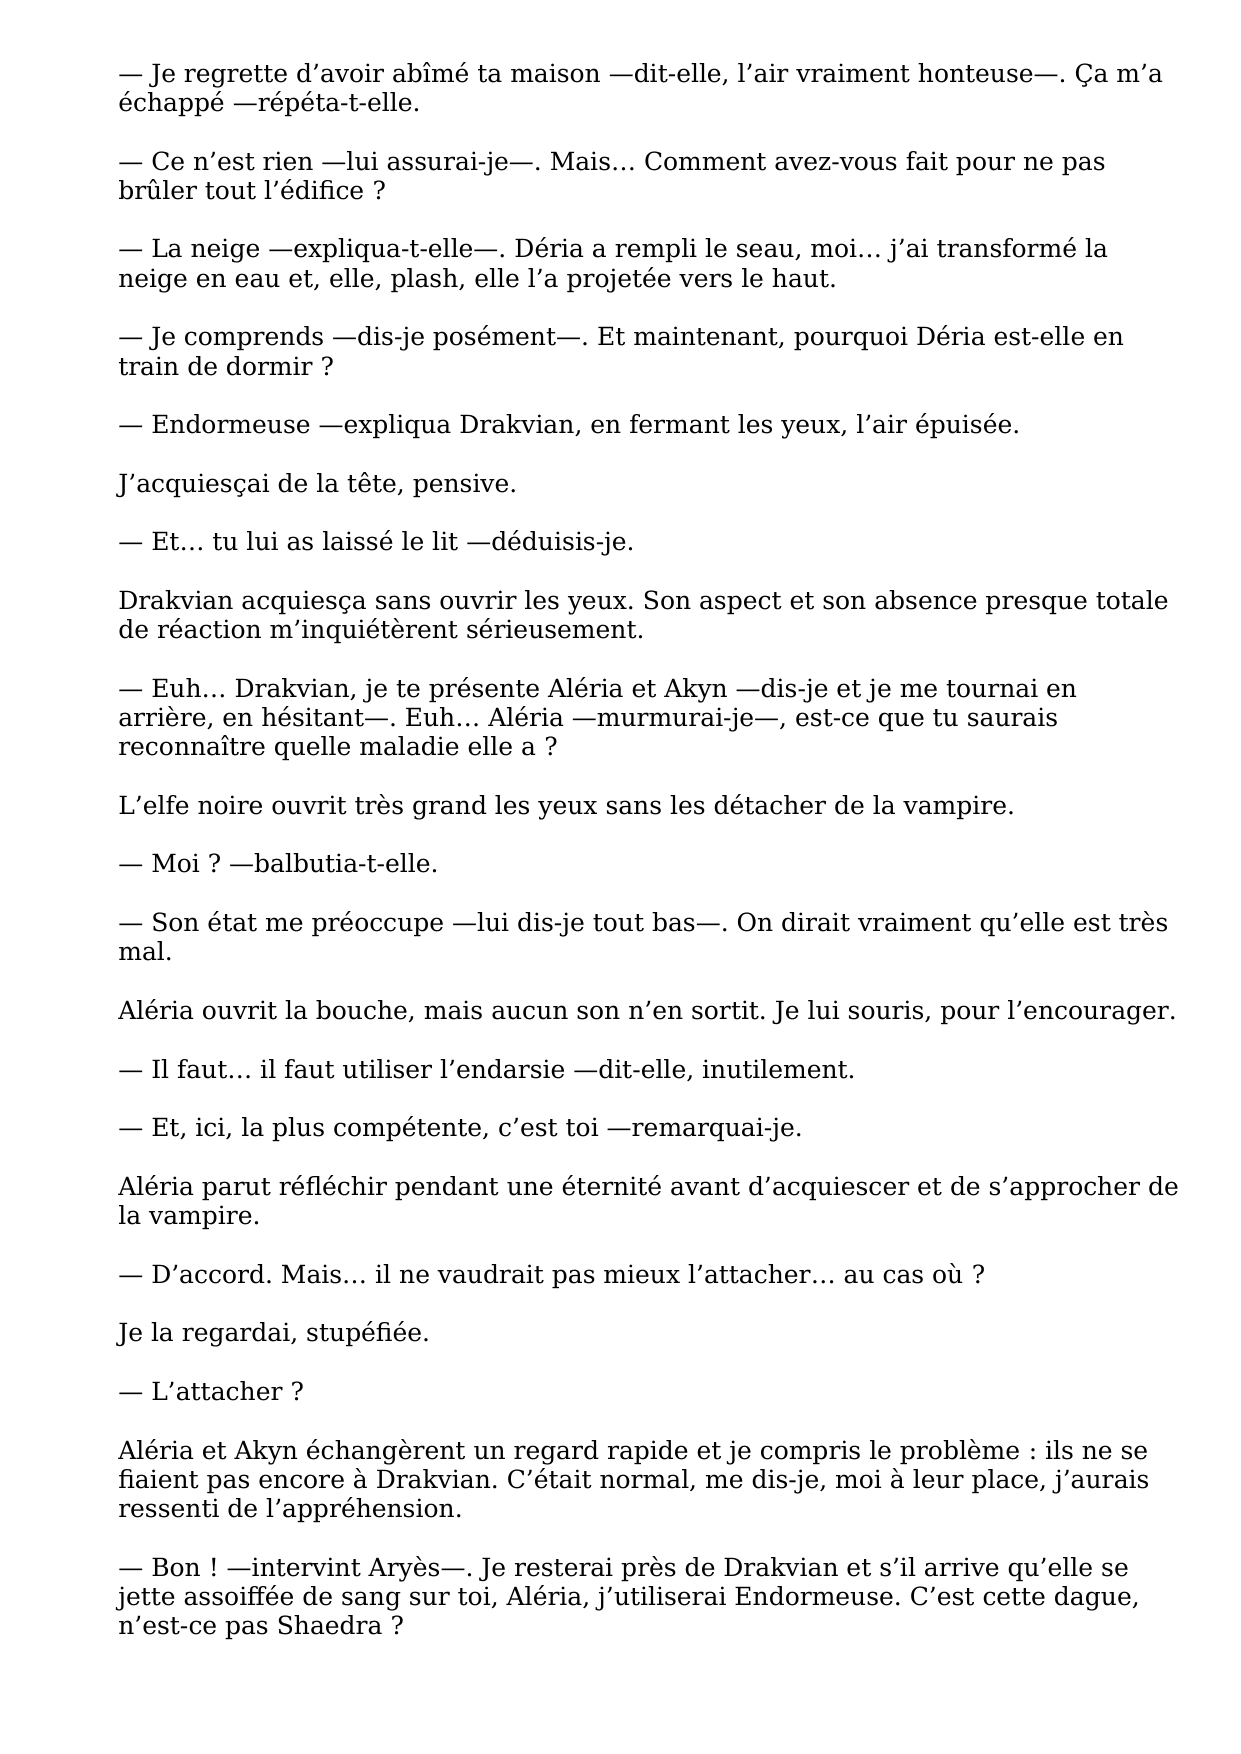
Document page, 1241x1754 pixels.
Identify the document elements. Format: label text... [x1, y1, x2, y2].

text — Il faut… il faut utiliser l’endarsie —dit-elle, inutilement. [118, 1055, 1181, 1084]
text — Et… tu lui as laissé le lit —déduisis-je. [118, 528, 1181, 557]
text Drakvian acquiesça sans ouvrir les yeux. Son aspect et son absence presque totale de réaction m’inquiétèrent sérieusement. [118, 586, 1181, 644]
text J’acquiesçai de la tête, pensive. [118, 469, 1181, 498]
text — Moi ? —balbutia-t-elle. [118, 850, 1181, 879]
text Aléria et Akyn échangèrent un regard rapide et je compris le problème : ils ne se fiaient pas encore à Drakvian. C’était normal, me dis-je, moi à leur place, j’aurais ressenti de l’appréhension. [118, 1436, 1181, 1523]
text — La neige —expliqua-t-elle—. Déria a rempli le seau, moi… j’ai transformé la neige en eau et, elle, plash, elle l’a projetée vers le haut. [118, 235, 1181, 293]
text — Je regrette d’avoir abîmé ta maison —dit-elle, l’air vraiment honteuse—. Ça m’a échappé —répéta-t-elle. [118, 59, 1181, 117]
text — Et, ici, la plus compétente, c’est toi —remarquai-je. [118, 1113, 1181, 1143]
text L’elfe noire ouvrit très grand les yeux sans les détacher de la vampire. [118, 791, 1181, 820]
text — D’accord. Mais… il ne vaudrait pas mieux l’attacher… au cas où ? [118, 1260, 1181, 1289]
text — Son état me préoccupe —lui dis-je tout bas—. On dirait vraiment qu’elle est très mal. [118, 908, 1181, 967]
text — L’attacher ? [118, 1377, 1181, 1406]
text — Euh… Drakvian, je te présente Aléria et Akyn —dis-je et je me tournai en arrière, en hésitant—. Euh… Aléria —murmurai-je—, est-ce que tu saurais reconnaître quelle maladie elle a ? [118, 674, 1181, 762]
text — Je comprends —dis-je posément—. Et maintenant, pourquoi Déria est-elle en train de dormir ? [118, 322, 1181, 381]
text — Endormeuse —expliqua Drakvian, en fermant les yeux, l’air épuisée. [118, 410, 1181, 439]
text Je la regardai, stupéfiée. [118, 1318, 1181, 1348]
text Aléria ouvrit la bouche, mais aucun son n’en sortit. Je lui souris, pour l’encourager. [118, 996, 1181, 1025]
text — Bon ! —intervint Aryès—. Je resterai près de Drakvian et s’il arrive qu’elle se jette assoiffée de sang sur toi, Aléria, j’utiliserai Endormeuse. C’est cette dague, n’est-ce pas Shaedra ? [118, 1553, 1181, 1640]
text — Ce n’est rien —lui assurai-je—. Mais… Comment avez-vous fait pour ne pas brûler tout l’édifice ? [118, 147, 1181, 205]
text Aléria parut réfléchir pendant une éternité avant d’acquiescer et de s’approcher de la vampire. [118, 1172, 1181, 1230]
